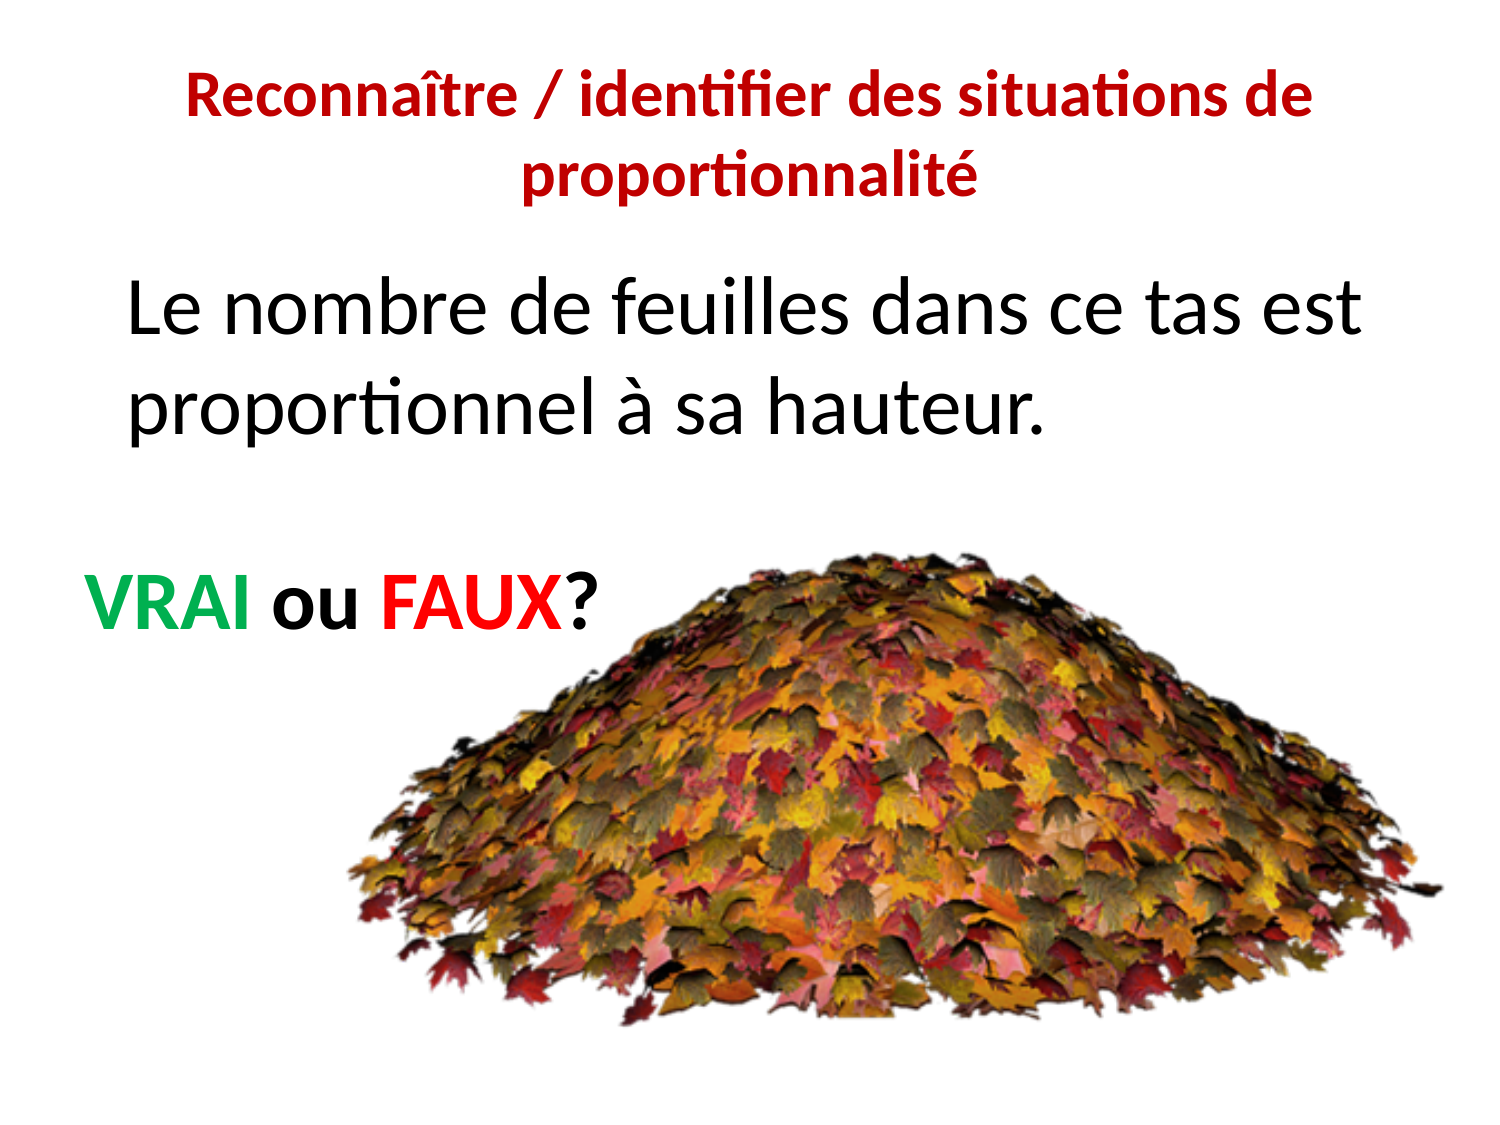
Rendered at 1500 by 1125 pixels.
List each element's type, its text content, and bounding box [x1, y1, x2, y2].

text_box VRAI ou FAUX? [29, 538, 656, 654]
text_box Le nombre de feuilles dans ce tas est proportionnel à sa hauteur. [112, 243, 1400, 459]
picture [336, 550, 1449, 1036]
text_box Reconnaître / identifier des situations de proportionnalité [41, 42, 1459, 218]
